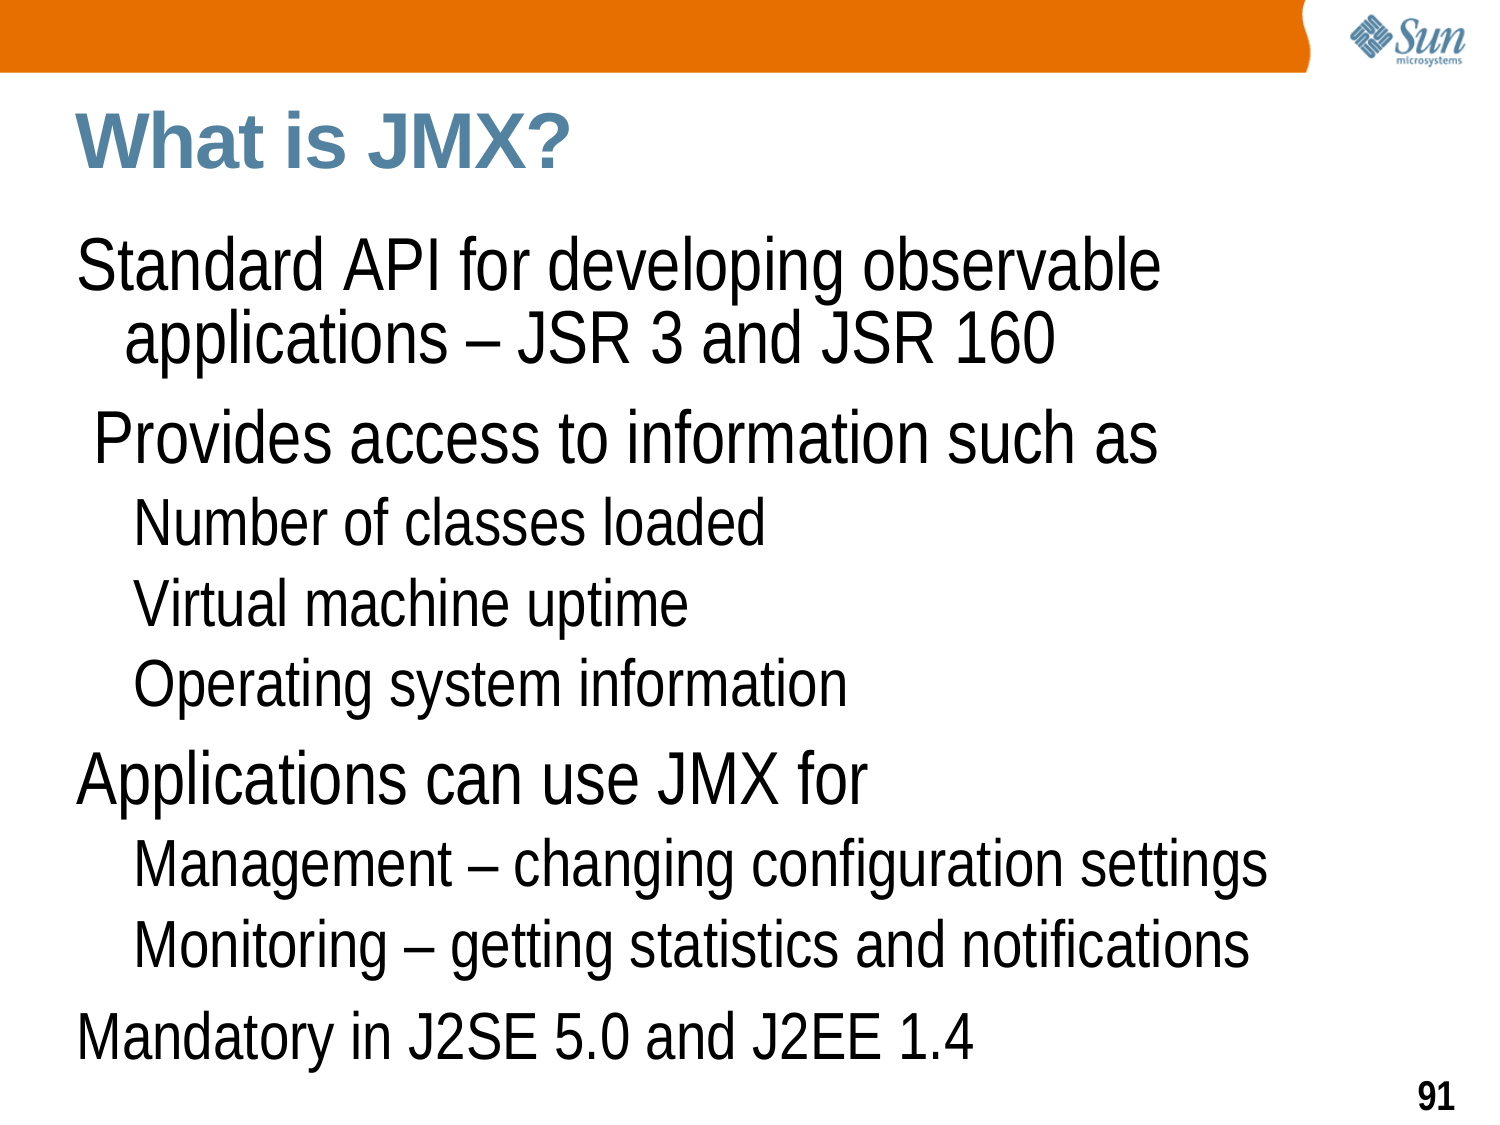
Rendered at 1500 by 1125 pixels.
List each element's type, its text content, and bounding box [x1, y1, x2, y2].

list Standard API for developing observable applications – JSR 3 and JSR 160 Provides access to information such as Number of classes loaded Virtual machine uptime Operating system information Applications can use JMX for Management – changing configuration settings Monitoring – getting statistics and notifications Mandatory in J2SE 5.0 and J2EE 1.4 [57, 231, 1394, 1075]
picture [0, 0, 1500, 75]
title What is JMX? [75, 105, 1500, 210]
